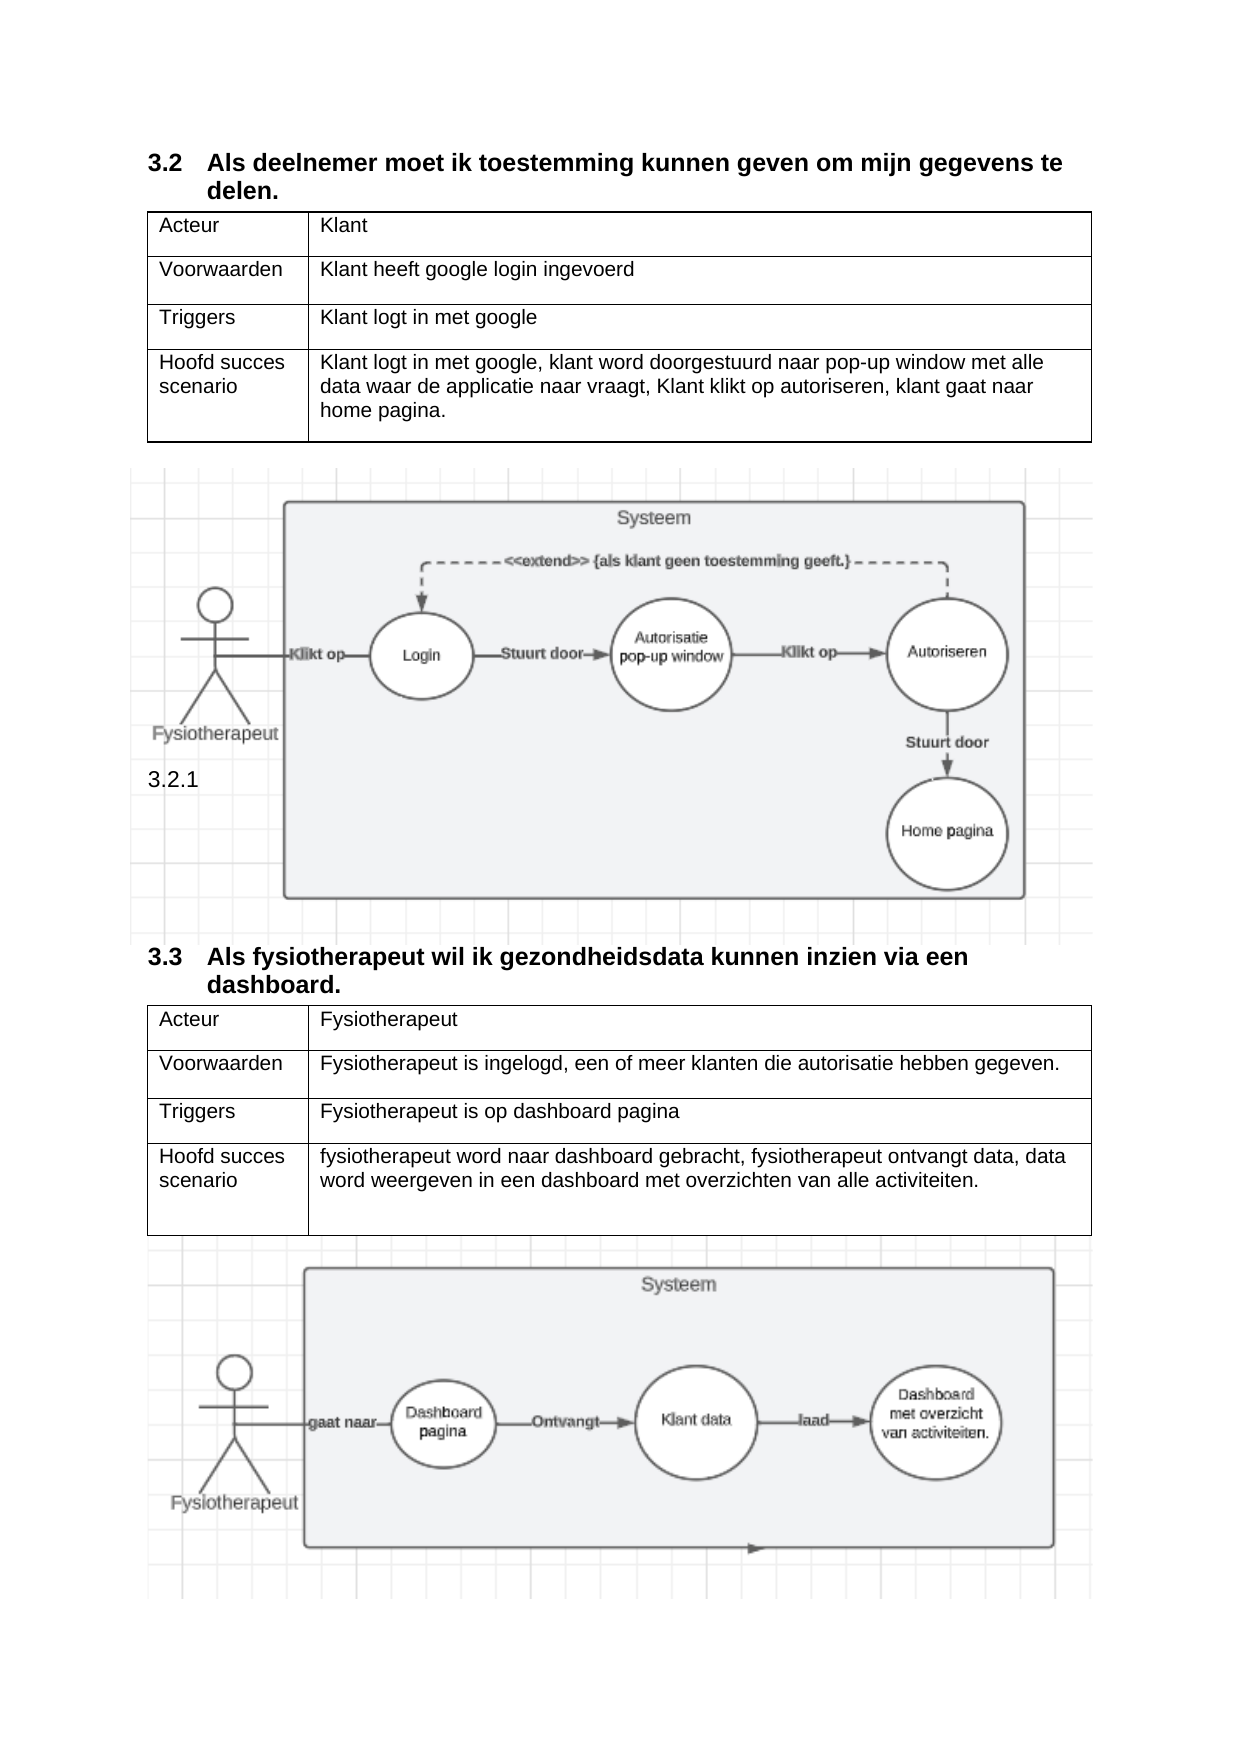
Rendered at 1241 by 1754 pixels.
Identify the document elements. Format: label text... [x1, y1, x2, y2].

table_cell Triggers [148, 1099, 308, 1143]
table_cell Fysiotherapeut is op dashboard pagina [309, 1099, 1091, 1143]
table_cell Triggers [148, 305, 308, 349]
table_header Acteur [148, 213, 308, 256]
table_cell Klant logt in met google [309, 305, 1091, 349]
table_cell Klant logt in met google, klant word doorgestuurd naar pop-up window met alle data waar de applicatie naar vraagt, Klant klikt op autoriseren, klant gaat naar home pagina. [309, 350, 1091, 441]
table_cell fysiotherapeut word naar dashboard gebracht, fysiotherapeut ontvangt data, data word weergeven in een dashboard met overzichten van alle activiteiten. [309, 1144, 1091, 1235]
table_header Fysiotherapeut [309, 1006, 1091, 1050]
table_header Acteur [148, 1006, 308, 1050]
table_cell Fysiotherapeut is ingelogd, een of meer klanten die autorisatie hebben gegeven. [309, 1051, 1091, 1098]
subtitle Als fysiotherapeut wil ik gezondheidsdata kunnen inzien via een dashboard. [148, 945, 1093, 999]
subtitle Als deelnemer moet ik toestemming kunnen geven om mijn gegevens te delen. [148, 148, 1093, 205]
table_cell Hoofd succes scenario [148, 350, 308, 441]
table_cell Voorwaarden [148, 1051, 308, 1098]
table_cell Voorwaarden [148, 257, 308, 304]
table_header Klant [309, 213, 1091, 256]
table_cell Klant heeft google login ingevoerd [309, 257, 1091, 304]
table_cell Hoofd succes scenario [148, 1144, 308, 1235]
